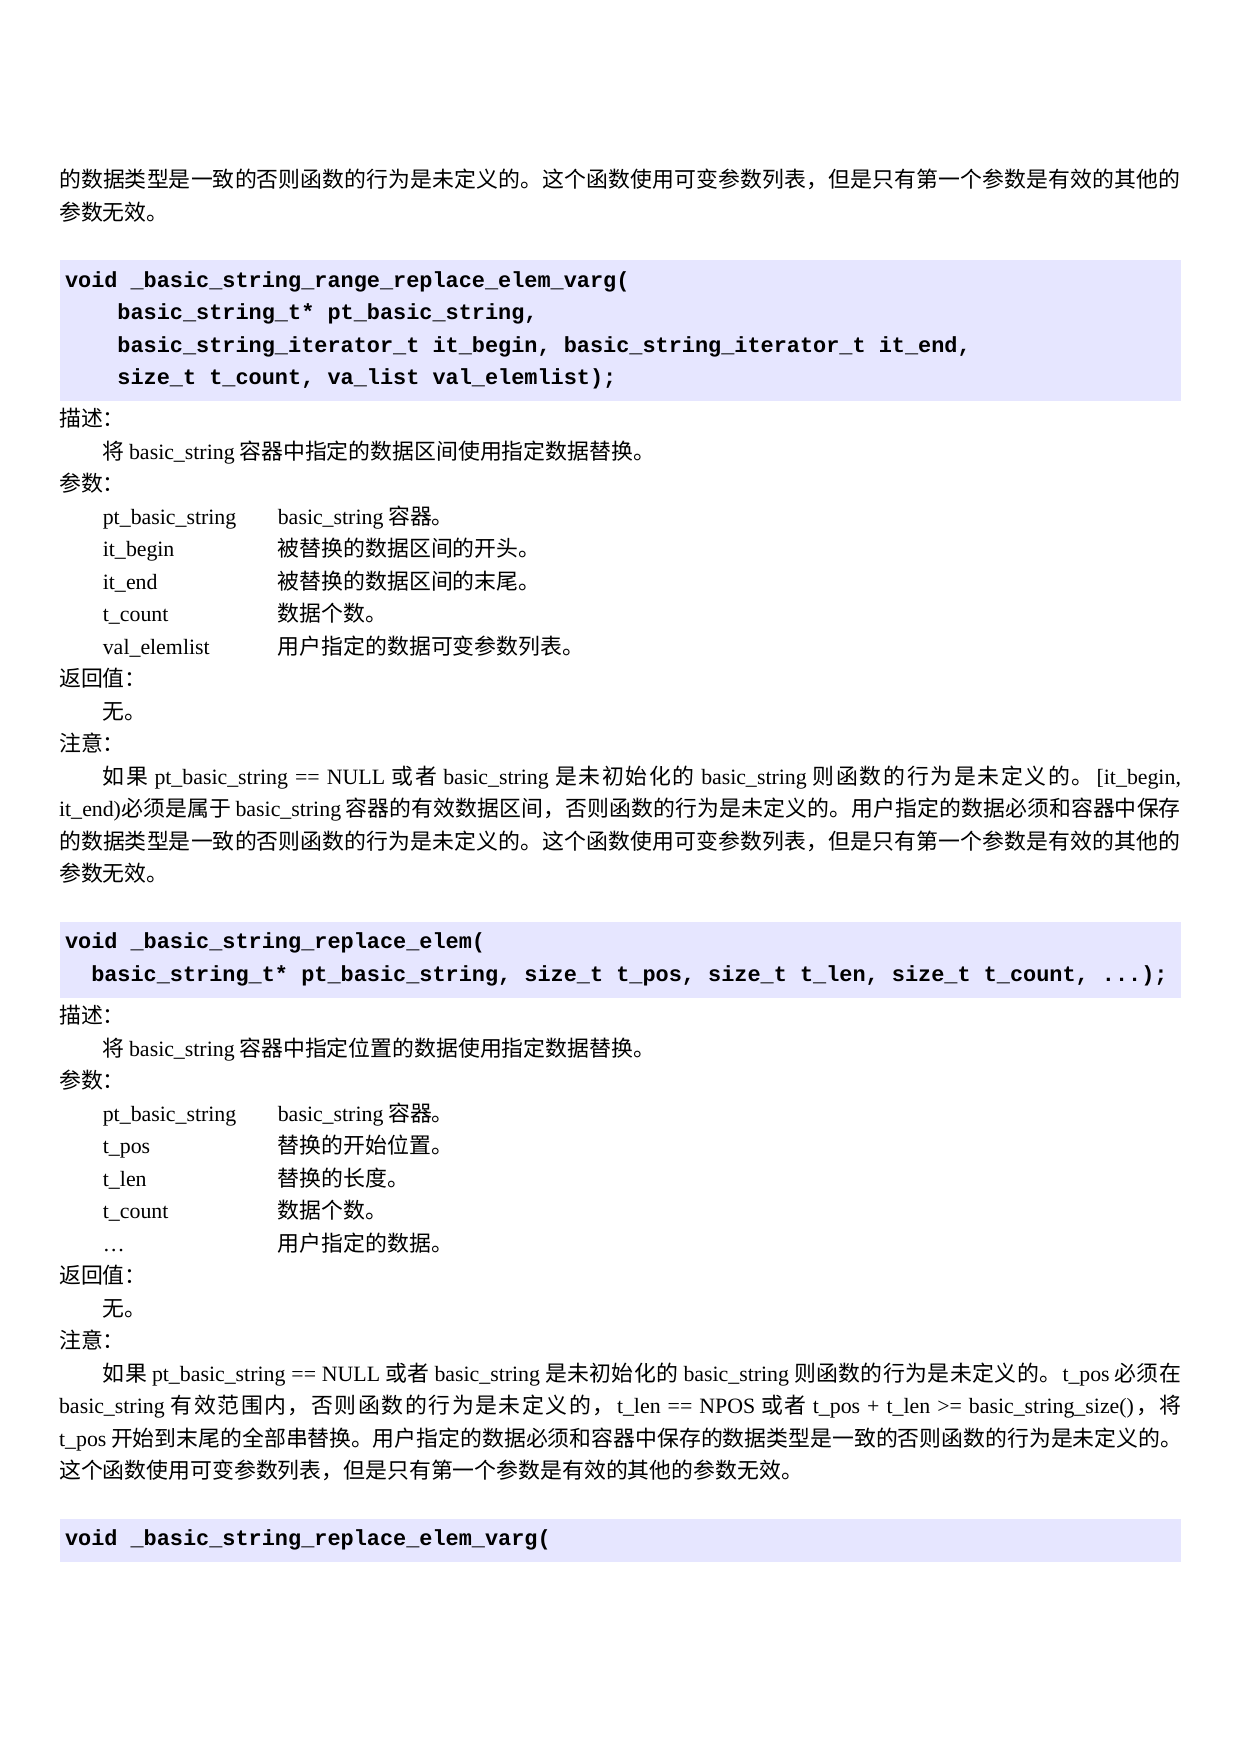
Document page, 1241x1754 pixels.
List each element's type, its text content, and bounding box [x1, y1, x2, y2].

text t_count 数据个数。 [59, 596, 1181, 628]
text it_end 被替换的数据区间的末尾。 [59, 563, 1181, 596]
table_header void _basic_string_replace_elem_varg( [60, 1519, 1181, 1562]
text … 用户指定的数据。 [59, 1225, 1181, 1258]
text 返回值： [59, 1258, 1181, 1290]
table_header void _basic_string_range_replace_elem_varg( basic_string_t* pt_basic_string, basic_string_iterator_t it_begin, basic_string_iterator_t it_end, size_t t_count, va_list val_elemlist); [60, 260, 1181, 401]
text 无。 [59, 1290, 1181, 1323]
text 如果pt_basic_string == NULL或者basic_string是未初始化的basic_string则函数的行为是未定义的。[it_begin, it_end)必须是属于basic_string容器的有效数据区间，否则函数的行为是未定义的。用户指定的数据必须和容器中保存的数据类型是一致的否则函数的行为是未定义的。这个函数使用可变参数列表，但是只有第一个参数是有效的其他的参数无效。 [59, 758, 1181, 888]
text 将basic_string容器中指定的数据区间使用指定数据替换。 [59, 433, 1181, 466]
table_header void _basic_string_replace_elem( basic_string_t* pt_basic_string, size_t t_pos, size_t t_len, size_t t_count, ...); [60, 922, 1181, 998]
text 参数： [59, 1063, 1181, 1095]
text val_elemlist 用户指定的数据可变参数列表。 [59, 628, 1181, 661]
text it_begin 被替换的数据区间的开头。 [59, 531, 1181, 563]
text 返回值： [59, 661, 1181, 693]
text 注意： [59, 1323, 1181, 1355]
text 描述： [59, 999, 1181, 1030]
text 描述： [59, 402, 1181, 433]
text 将basic_string容器中指定位置的数据使用指定数据替换。 [59, 1030, 1181, 1063]
text t_count 数据个数。 [59, 1193, 1181, 1225]
text pt_basic_string basic_string容器。 [59, 498, 1181, 531]
text 如果pt_basic_string == NULL或者basic_string是未初始化的basic_string则函数的行为是未定义的。t_pos必须在basic_string有效范围内，否则函数的行为是未定义的，t_len == NPOS或者t_pos + t_len >= basic_string_size()，将t_pos开始到末尾的全部串替换。用户指定的数据必须和容器中保存的数据类型是一致的否则函数的行为是未定义的。这个函数使用可变参数列表，但是只有第一个参数是有效的其他的参数无效。 [59, 1355, 1181, 1485]
text pt_basic_string basic_string容器。 [59, 1095, 1181, 1128]
text 注意： [59, 726, 1181, 758]
text 参数： [59, 466, 1181, 498]
text t_len 替换的长度。 [59, 1160, 1181, 1193]
text t_pos 替换的开始位置。 [59, 1128, 1181, 1160]
text 无。 [59, 693, 1181, 726]
text 的数据类型是一致的否则函数的行为是未定义的。这个函数使用可变参数列表，但是只有第一个参数是有效的其他的参数无效。 [59, 162, 1181, 227]
